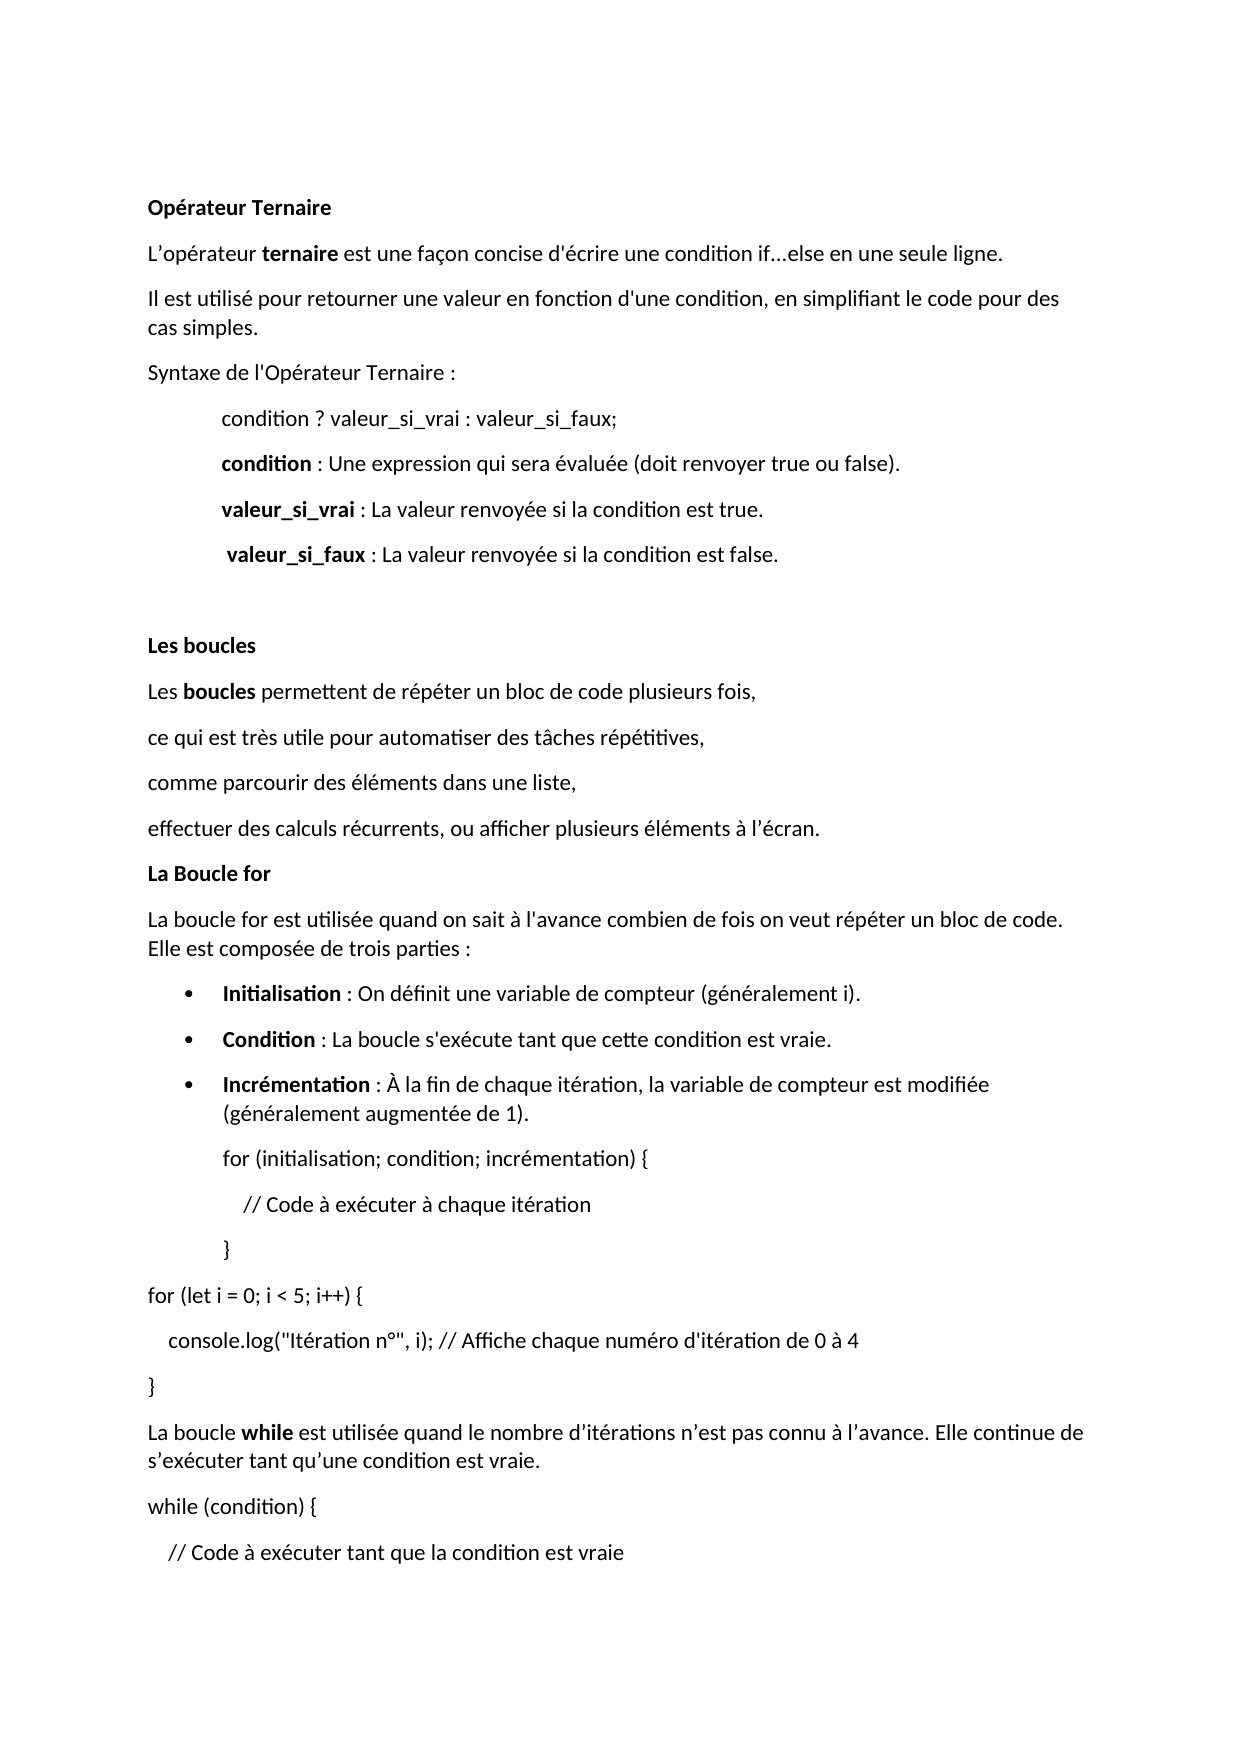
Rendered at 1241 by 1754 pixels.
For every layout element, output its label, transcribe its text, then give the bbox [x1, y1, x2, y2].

text } [148, 1372, 1093, 1400]
text console.log("Itération n°", i); // Affiche chaque numéro d'itération de 0 à 4 [148, 1327, 1093, 1355]
text La Boucle for [148, 859, 1093, 887]
list Initialisation : On définit une variable de compteur (généralement i). [185, 979, 1093, 1007]
text // Code à exécuter tant que la condition est vraie [148, 1538, 1093, 1566]
text Les boucles [148, 632, 1093, 660]
text condition ? valeur_si_vrai : valeur_si_faux; [148, 404, 1093, 432]
list Condition : La boucle s'exécute tant que cette condition est vraie. [185, 1025, 1093, 1053]
text La boucle while est utilisée quand le nombre d’itérations n’est pas connu à l’avance. Elle continue de s’exécuter tant qu’une condition est vraie. [148, 1418, 1093, 1474]
text valeur_si_vrai : La valeur renvoyée si la condition est true. [148, 495, 1093, 523]
text comme parcourir des éléments dans une liste, [148, 768, 1093, 796]
text valeur_si_faux : La valeur renvoyée si la condition est false. [148, 541, 1093, 569]
text Syntaxe de l'Opérateur Ternaire : [148, 358, 1093, 387]
text for (initialisation; condition; incrémentation) { [223, 1144, 1093, 1173]
text // Code à exécuter à chaque itération [223, 1190, 1093, 1218]
text effectuer des calculs récurrents, ou afficher plusieurs éléments à l’écran. [148, 814, 1093, 842]
text Opérateur Ternaire [148, 193, 1093, 221]
text Les boucles permettent de répéter un bloc de code plusieurs fois, [148, 677, 1093, 705]
list Incrémentation : À la fin de chaque itération, la variable de compteur est modifiée (généralement augmentée de 1). [185, 1070, 1093, 1127]
text Il est utilisé pour retourner une valeur en fonction d'une condition, en simplifiant le code pour des cas simples. [148, 284, 1093, 341]
text ce qui est très utile pour automatiser des tâches répétitives, [148, 723, 1093, 751]
text condition : Une expression qui sera évaluée (doit renvoyer true ou false). [148, 449, 1093, 478]
text } [223, 1236, 1093, 1264]
text La boucle for est utilisée quand on sait à l'avance combien de fois on veut répéter un bloc de code. Elle est composée de trois parties : [148, 905, 1093, 962]
text for (let i = 0; i < 5; i++) { [148, 1281, 1093, 1309]
text L’opérateur ternaire est une façon concise d'écrire une condition if...else en une seule ligne. [148, 239, 1093, 267]
text while (condition) { [148, 1492, 1093, 1520]
